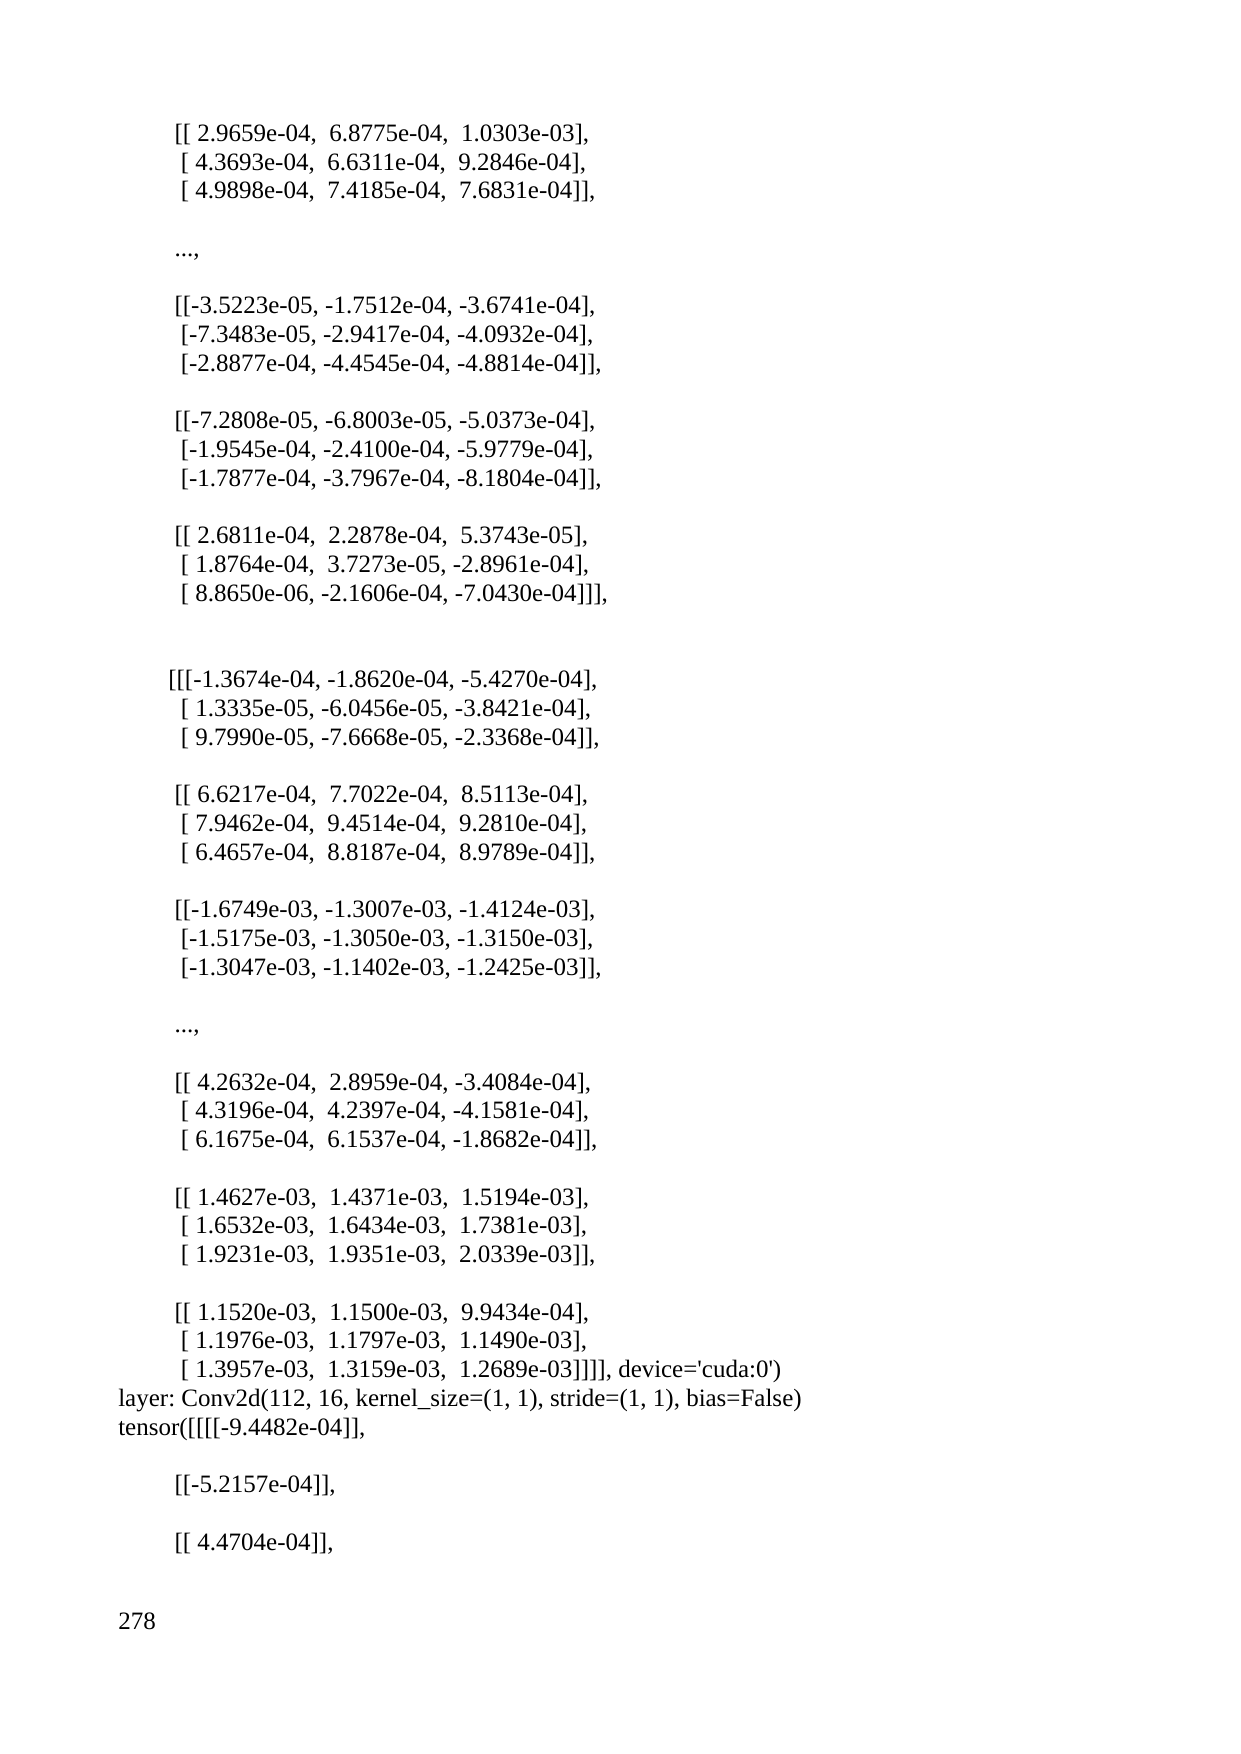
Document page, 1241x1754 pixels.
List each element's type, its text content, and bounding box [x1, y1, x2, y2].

text [[-1.6749e-03, -1.3007e-03, -1.4124e-03], [118, 894, 1122, 923]
text [-1.3047e-03, -1.1402e-03, -1.2425e-03]], [118, 952, 1122, 981]
text [-7.3483e-05, -2.9417e-04, -4.0932e-04], [118, 319, 1122, 348]
text [-1.9545e-04, -2.4100e-04, -5.9779e-04], [118, 434, 1122, 463]
text [[ 2.9659e-04, 6.8775e-04, 1.0303e-03], [118, 118, 1122, 147]
text [ 4.3693e-04, 6.6311e-04, 9.2846e-04], [118, 147, 1122, 176]
text [[[-1.3674e-04, -1.8620e-04, -5.4270e-04], [118, 664, 1122, 693]
text ..., [118, 1009, 1122, 1038]
text [[ 1.4627e-03, 1.4371e-03, 1.5194e-03], [118, 1182, 1122, 1211]
text [-1.7877e-04, -3.7967e-04, -8.1804e-04]], [118, 463, 1122, 492]
text [[-3.5223e-05, -1.7512e-04, -3.6741e-04], [118, 291, 1122, 319]
text ..., [118, 233, 1122, 262]
text [-1.5175e-03, -1.3050e-03, -1.3150e-03], [118, 923, 1122, 952]
text [ 1.6532e-03, 1.6434e-03, 1.7381e-03], [118, 1211, 1122, 1239]
text [[ 1.1520e-03, 1.1500e-03, 9.9434e-04], [118, 1297, 1122, 1326]
text [ 4.9898e-04, 7.4185e-04, 7.6831e-04]], [118, 176, 1122, 204]
text layer: Conv2d(112, 16, kernel_size=(1, 1), stride=(1, 1), bias=False) [118, 1383, 1122, 1412]
text [ 1.3335e-05, -6.0456e-05, -3.8421e-04], [118, 693, 1122, 722]
text [[-5.2157e-04]], [118, 1469, 1122, 1498]
text [ 1.3957e-03, 1.3159e-03, 1.2689e-03]]]], device='cuda:0') [118, 1354, 1122, 1383]
text [ 6.4657e-04, 8.8187e-04, 8.9789e-04]], [118, 837, 1122, 866]
text [[ 6.6217e-04, 7.7022e-04, 8.5113e-04], [118, 779, 1122, 808]
text [[-7.2808e-05, -6.8003e-05, -5.0373e-04], [118, 406, 1122, 434]
text [ 9.7990e-05, -7.6668e-05, -2.3368e-04]], [118, 722, 1122, 751]
text [ 1.9231e-03, 1.9351e-03, 2.0339e-03]], [118, 1239, 1122, 1268]
text [[ 4.2632e-04, 2.8959e-04, -3.4084e-04], [118, 1067, 1122, 1096]
text [ 4.3196e-04, 4.2397e-04, -4.1581e-04], [118, 1096, 1122, 1124]
text [ 1.8764e-04, 3.7273e-05, -2.8961e-04], [118, 549, 1122, 578]
text [[ 2.6811e-04, 2.2878e-04, 5.3743e-05], [118, 521, 1122, 549]
text [ 7.9462e-04, 9.4514e-04, 9.2810e-04], [118, 808, 1122, 837]
text [ 6.1675e-04, 6.1537e-04, -1.8682e-04]], [118, 1124, 1122, 1153]
text [-2.8877e-04, -4.4545e-04, -4.8814e-04]], [118, 348, 1122, 377]
text [[ 4.4704e-04]], [118, 1527, 1122, 1556]
text [ 1.1976e-03, 1.1797e-03, 1.1490e-03], [118, 1326, 1122, 1354]
text [ 8.8650e-06, -2.1606e-04, -7.0430e-04]]], [118, 578, 1122, 607]
text tensor([[[[-9.4482e-04]], [118, 1412, 1122, 1441]
